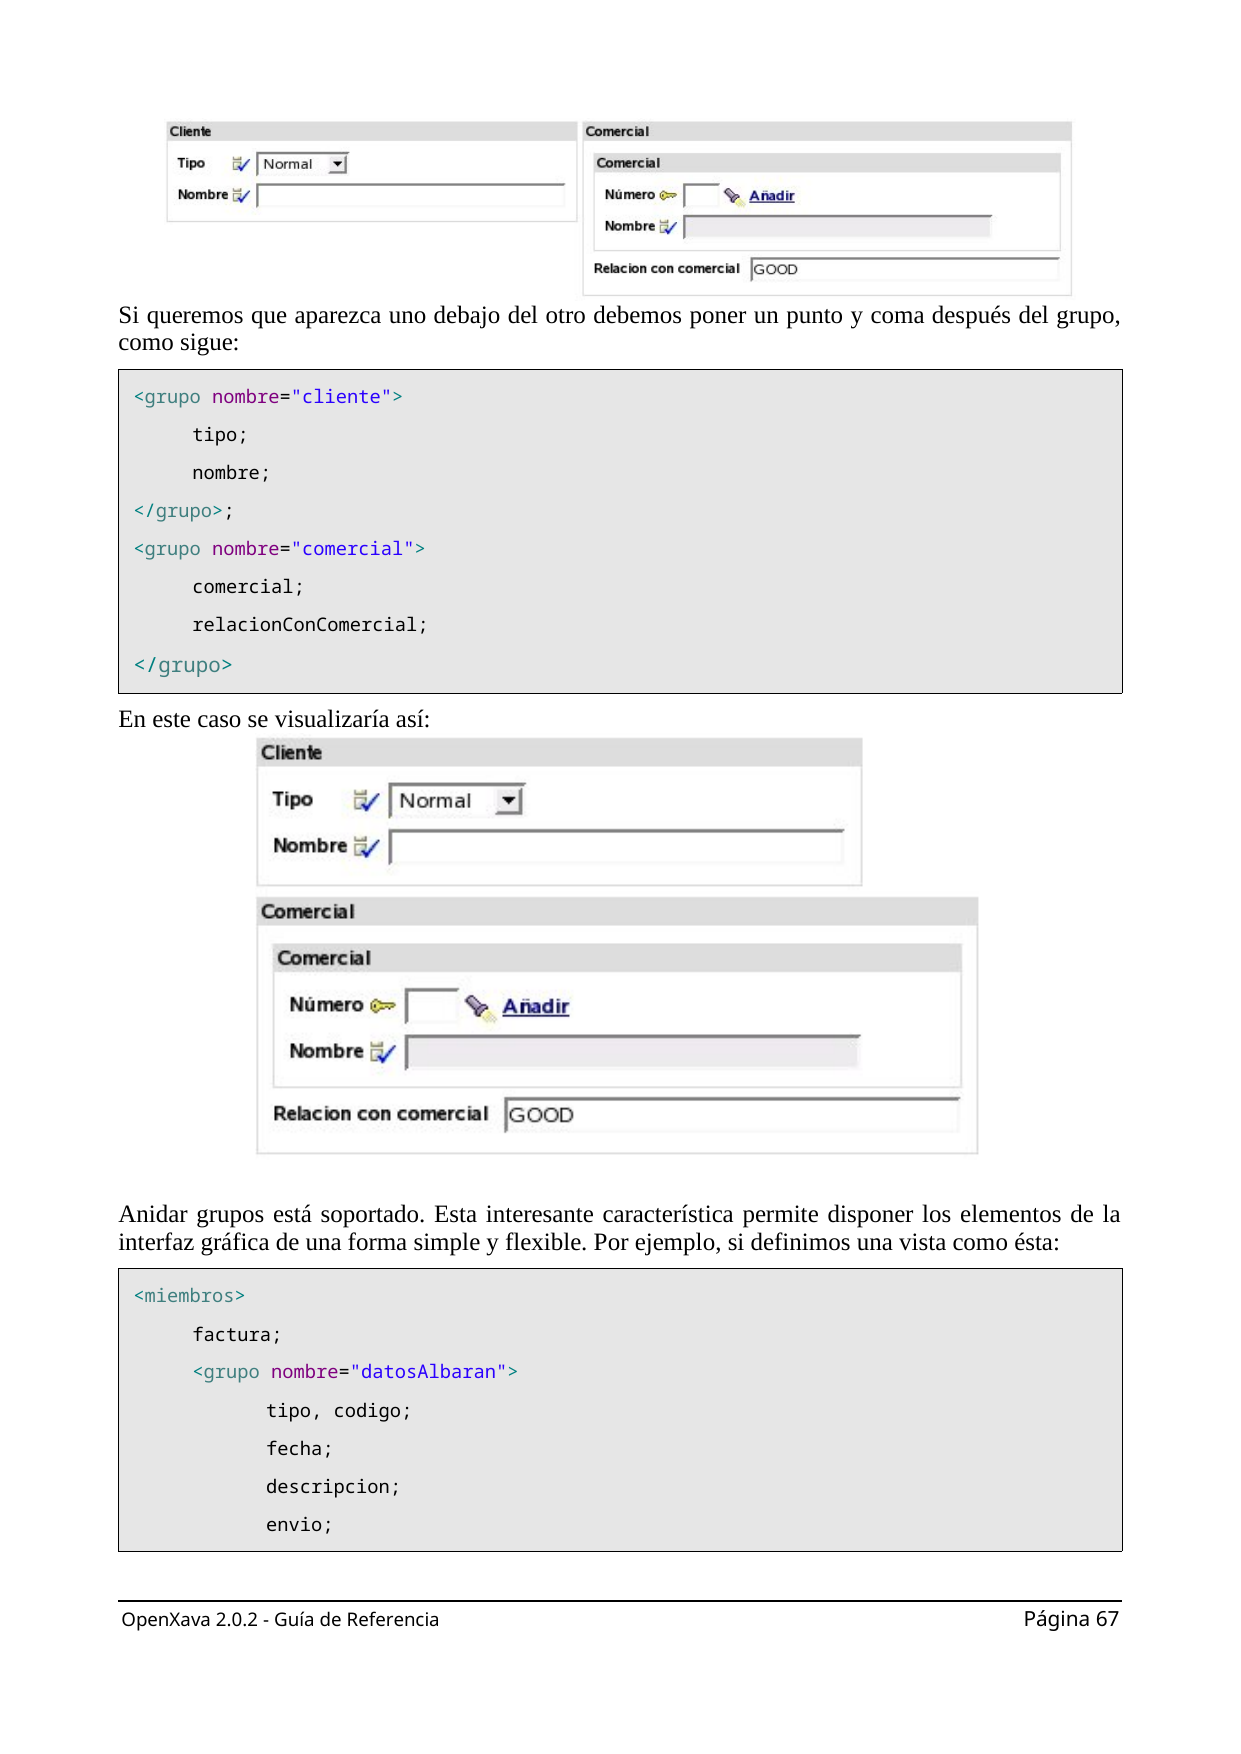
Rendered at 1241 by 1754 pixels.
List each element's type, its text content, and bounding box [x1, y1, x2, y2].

text <grupo nombre="datosAlbaran"> [119, 1344, 1122, 1382]
text relacionConComercial; [119, 597, 1122, 635]
text nombre; [119, 445, 1122, 483]
text En este caso se visualizaría así: [118, 705, 1122, 733]
text tipo; [119, 407, 1122, 445]
text <grupo nombre="comercial"> [119, 521, 1122, 559]
text envio; [119, 1496, 1122, 1551]
picture [163, 118, 1077, 301]
text comercial; [119, 559, 1122, 597]
text <grupo nombre="cliente"> [119, 370, 1122, 407]
picture [255, 733, 985, 1160]
text fecha; [119, 1420, 1122, 1458]
text tipo, codigo; [119, 1382, 1122, 1420]
text </grupo>; [119, 483, 1122, 521]
text Si queremos que aparezca uno debajo del otro debemos poner un punto y coma después del grupo, como sigue: [118, 301, 1122, 356]
text descripcion; [119, 1458, 1122, 1496]
text Anidar grupos está soportado. Esta interesante característica permite disponer los elementos de la interfaz gráfica de una forma simple y flexible. Por ejemplo, si definimos una vista como ésta: [118, 1200, 1122, 1256]
text <miembros> [119, 1269, 1122, 1306]
text </grupo> [119, 635, 1122, 693]
text factura; [119, 1306, 1122, 1344]
